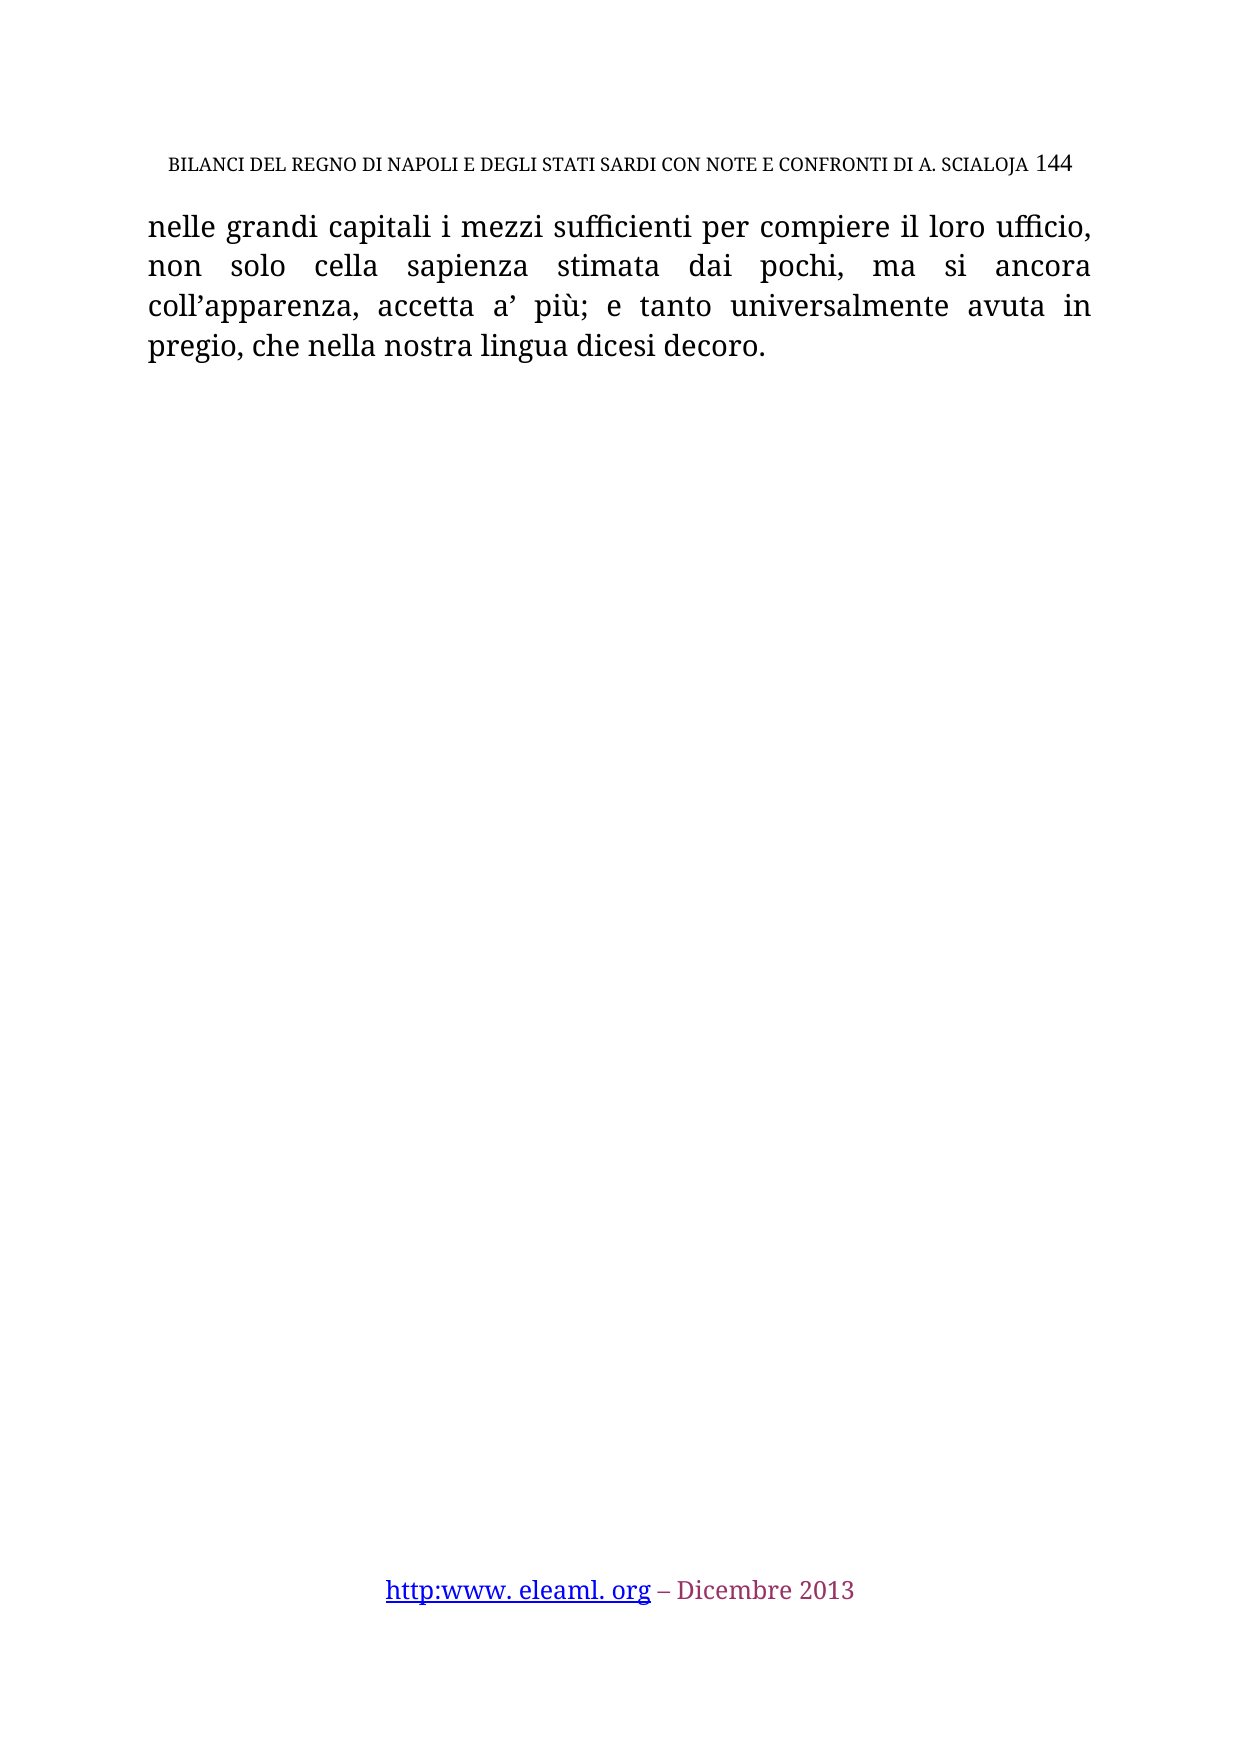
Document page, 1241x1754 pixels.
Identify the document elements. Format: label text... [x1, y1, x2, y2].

text nelle grandi capitali i mezzi sufficienti per compiere il loro ufficio, non solo cella sapienza stimata dai pochi, ma si ancora coll’apparenza, accetta a’ più; e tanto universalmente avuta in pregio, che nella nostra lingua dicesi decoro. [148, 206, 1093, 364]
